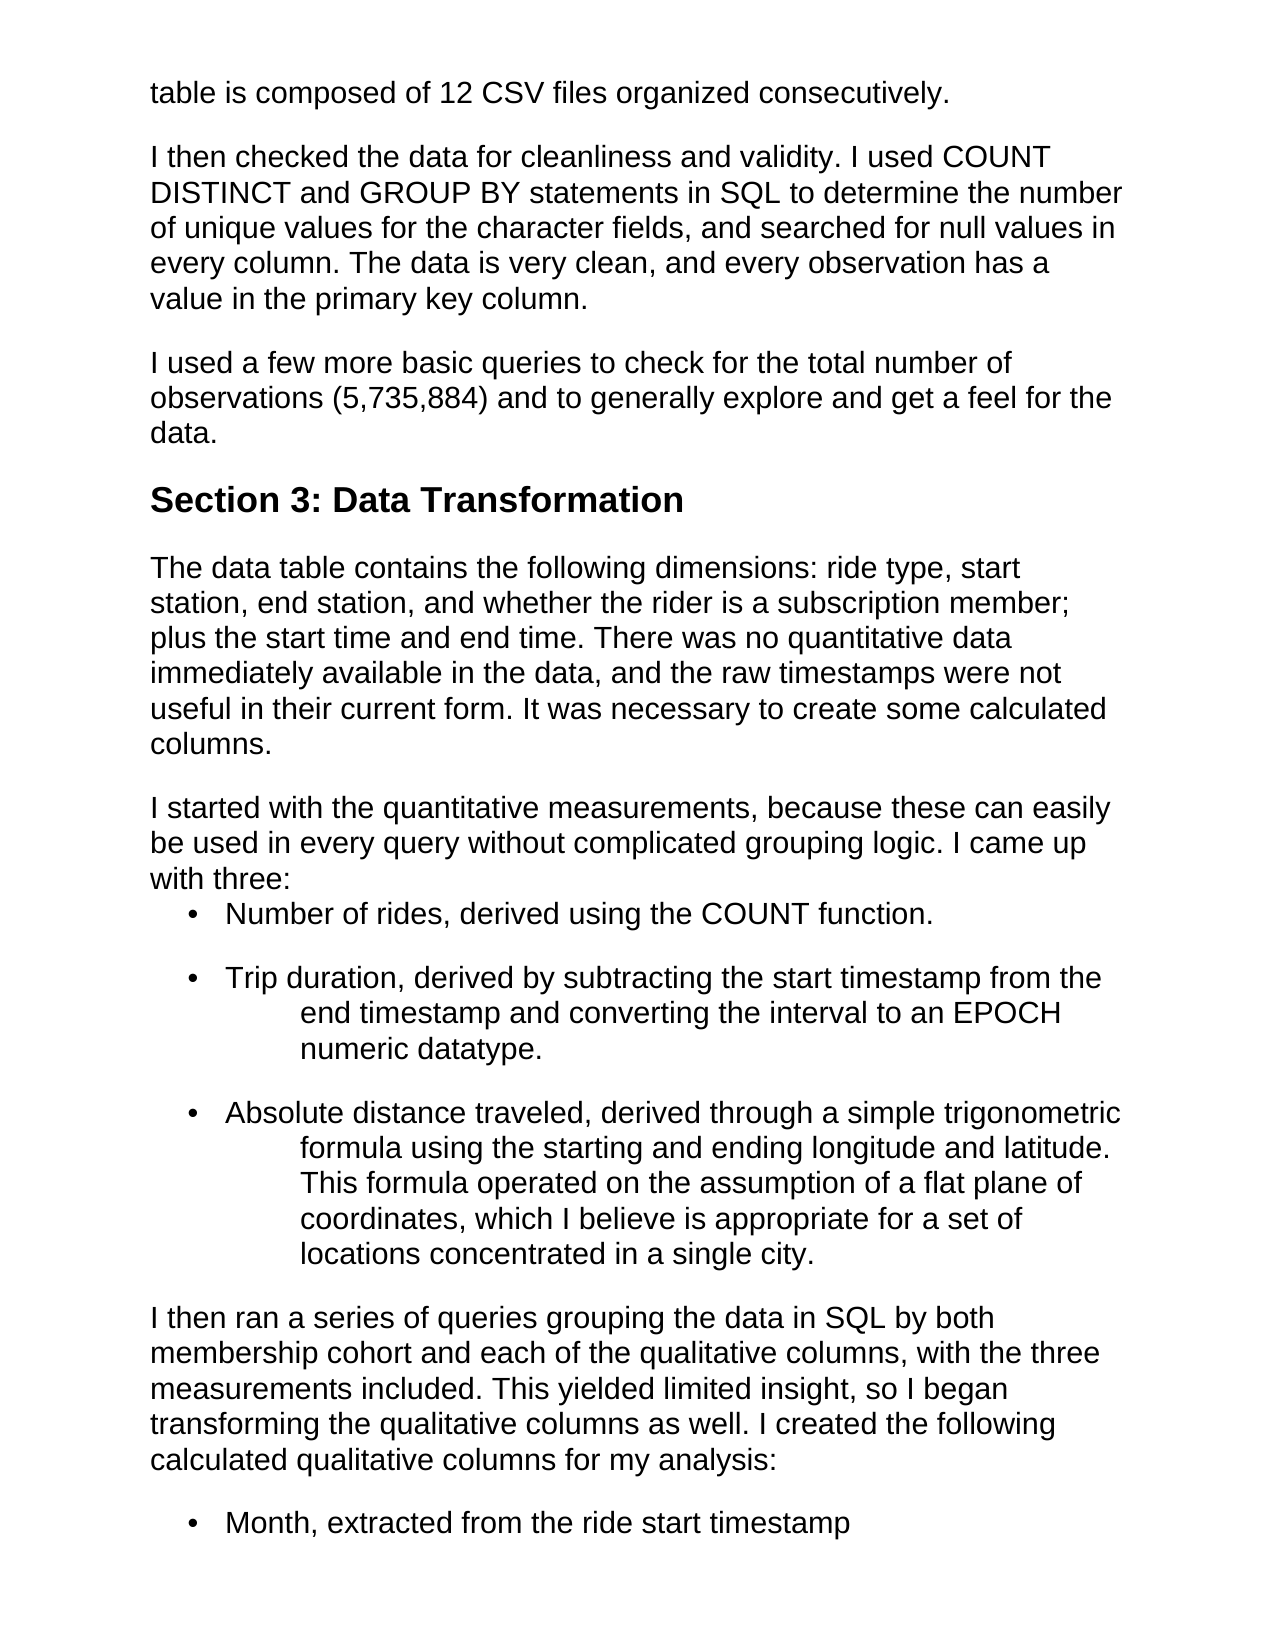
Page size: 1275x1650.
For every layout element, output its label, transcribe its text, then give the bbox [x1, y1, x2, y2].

text I used a few more basic queries to check for the total number of observations (5,735,884) and to generally explore and get a feel for the data. [150, 344, 1125, 450]
text table is composed of 12 CSV files organized consecutively. [150, 75, 1125, 110]
text I then checked the data for cleanliness and validity. I used COUNT DISTINCT and GROUP BY statements in SQL to determine the number of unique values for the character fields, and searched for null values in every column. The data is very clean, and every observation has a value in the primary key column. [150, 139, 1125, 316]
list Month, extracted from the ride start timestamp [187, 1505, 1125, 1541]
text The data table contains the following dimensions: ride type, start station, end station, and whether the rider is a subscription member; plus the start time and end time. There was no quantitative data immediately available in the data, and the raw timestamps were not useful in their current form. It was necessary to create some calculated columns. [150, 549, 1125, 761]
text Section 3: Data Transformation [150, 479, 1125, 521]
list Absolute distance traveled, derived through a simple trigonometric formula using the starting and ending longitude and latitude. This formula operated on the assumption of a flat plane of coordinates, which I believe is appropriate for a set of locations concentrated in a single city. [187, 1094, 1125, 1271]
list Number of rides, derived using the COUNT function. [187, 896, 1125, 931]
list Trip duration, derived by subtracting the start timestamp from the end timestamp and converting the interval to an EPOCH numeric datatype. [187, 960, 1125, 1066]
text I started with the quantitative measurements, because these can easily be used in every query without complicated grouping logic. I came up with three: [150, 790, 1125, 896]
text I then ran a series of queries grouping the data in SQL by both membership cohort and each of the qualitative columns, with the three measurements included. This yielded limited insight, so I began transforming the qualitative columns as well. I created the following calculated qualitative columns for my analysis: [150, 1300, 1125, 1476]
